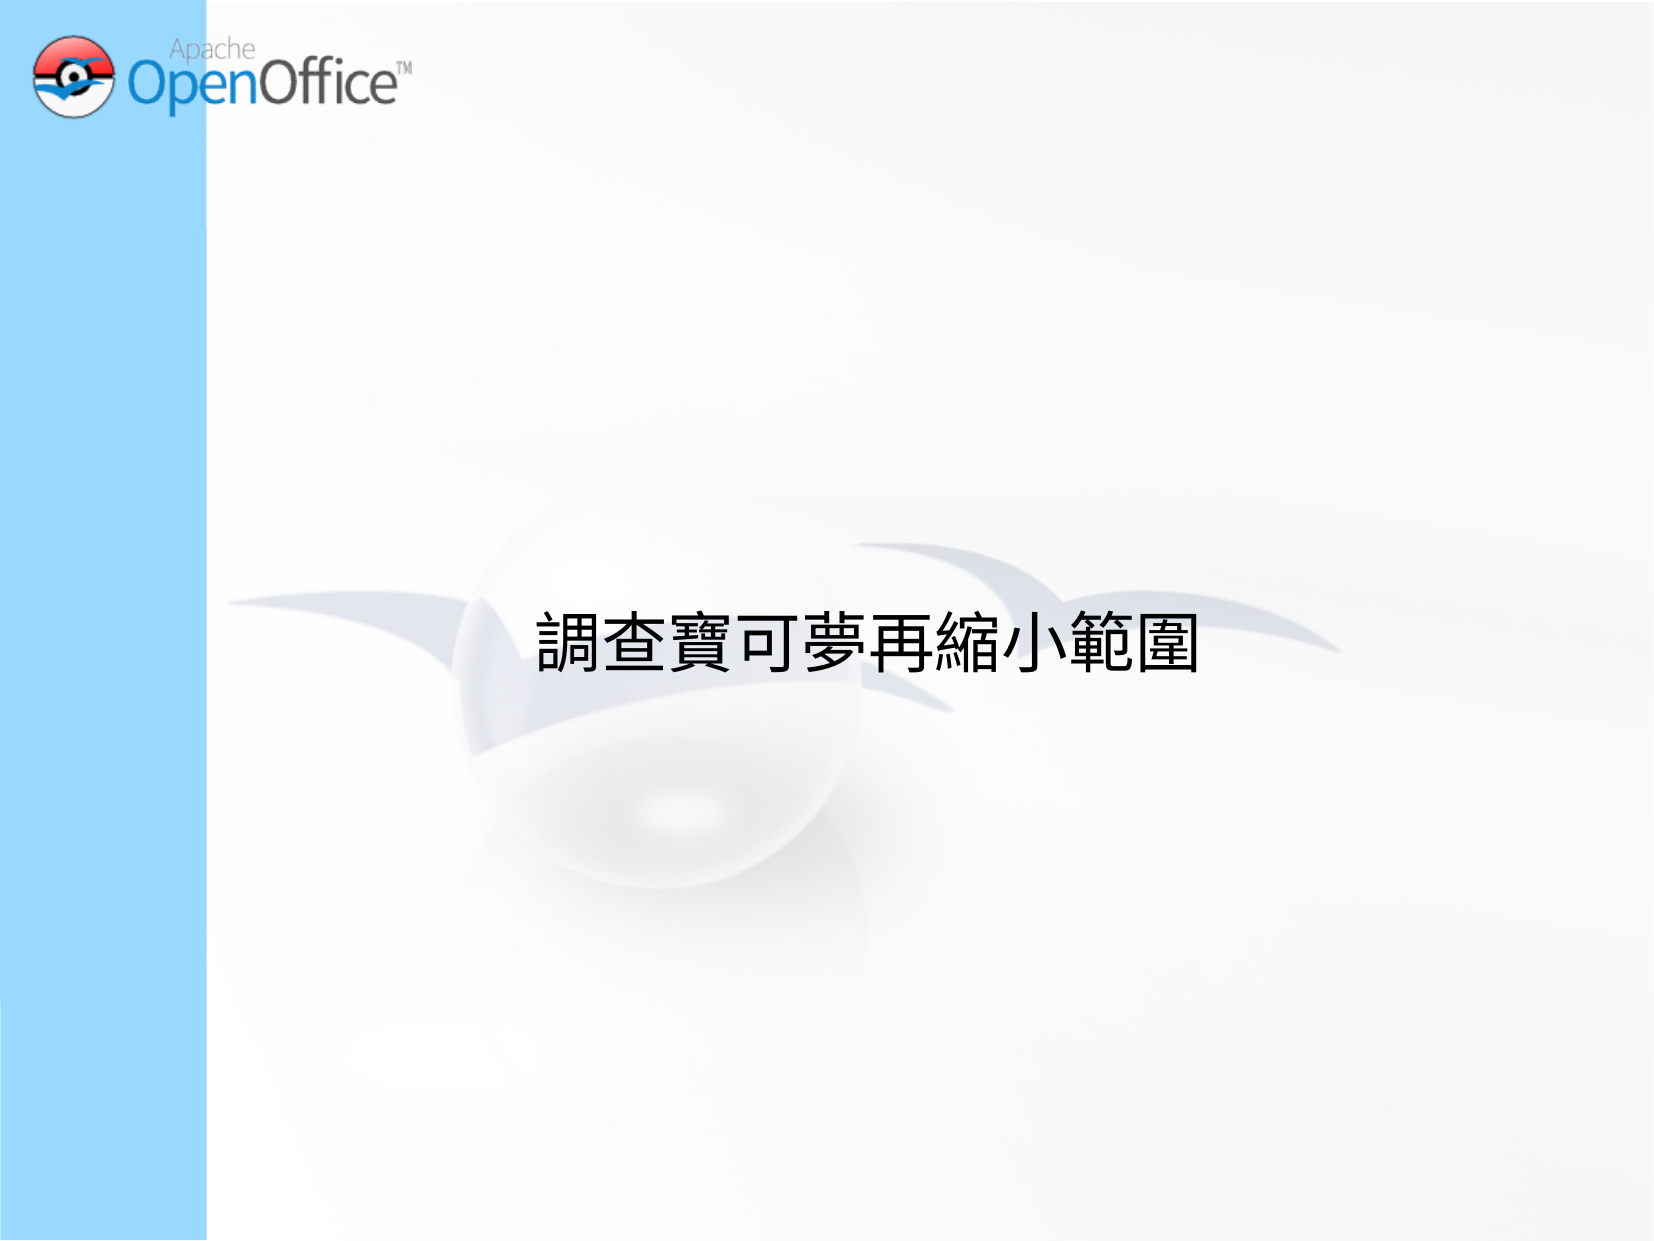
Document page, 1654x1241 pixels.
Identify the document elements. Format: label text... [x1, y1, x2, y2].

picture [31, 2, 1654, 1241]
subtitle 調查寶可夢再縮小範圍 [165, 108, 1571, 1168]
